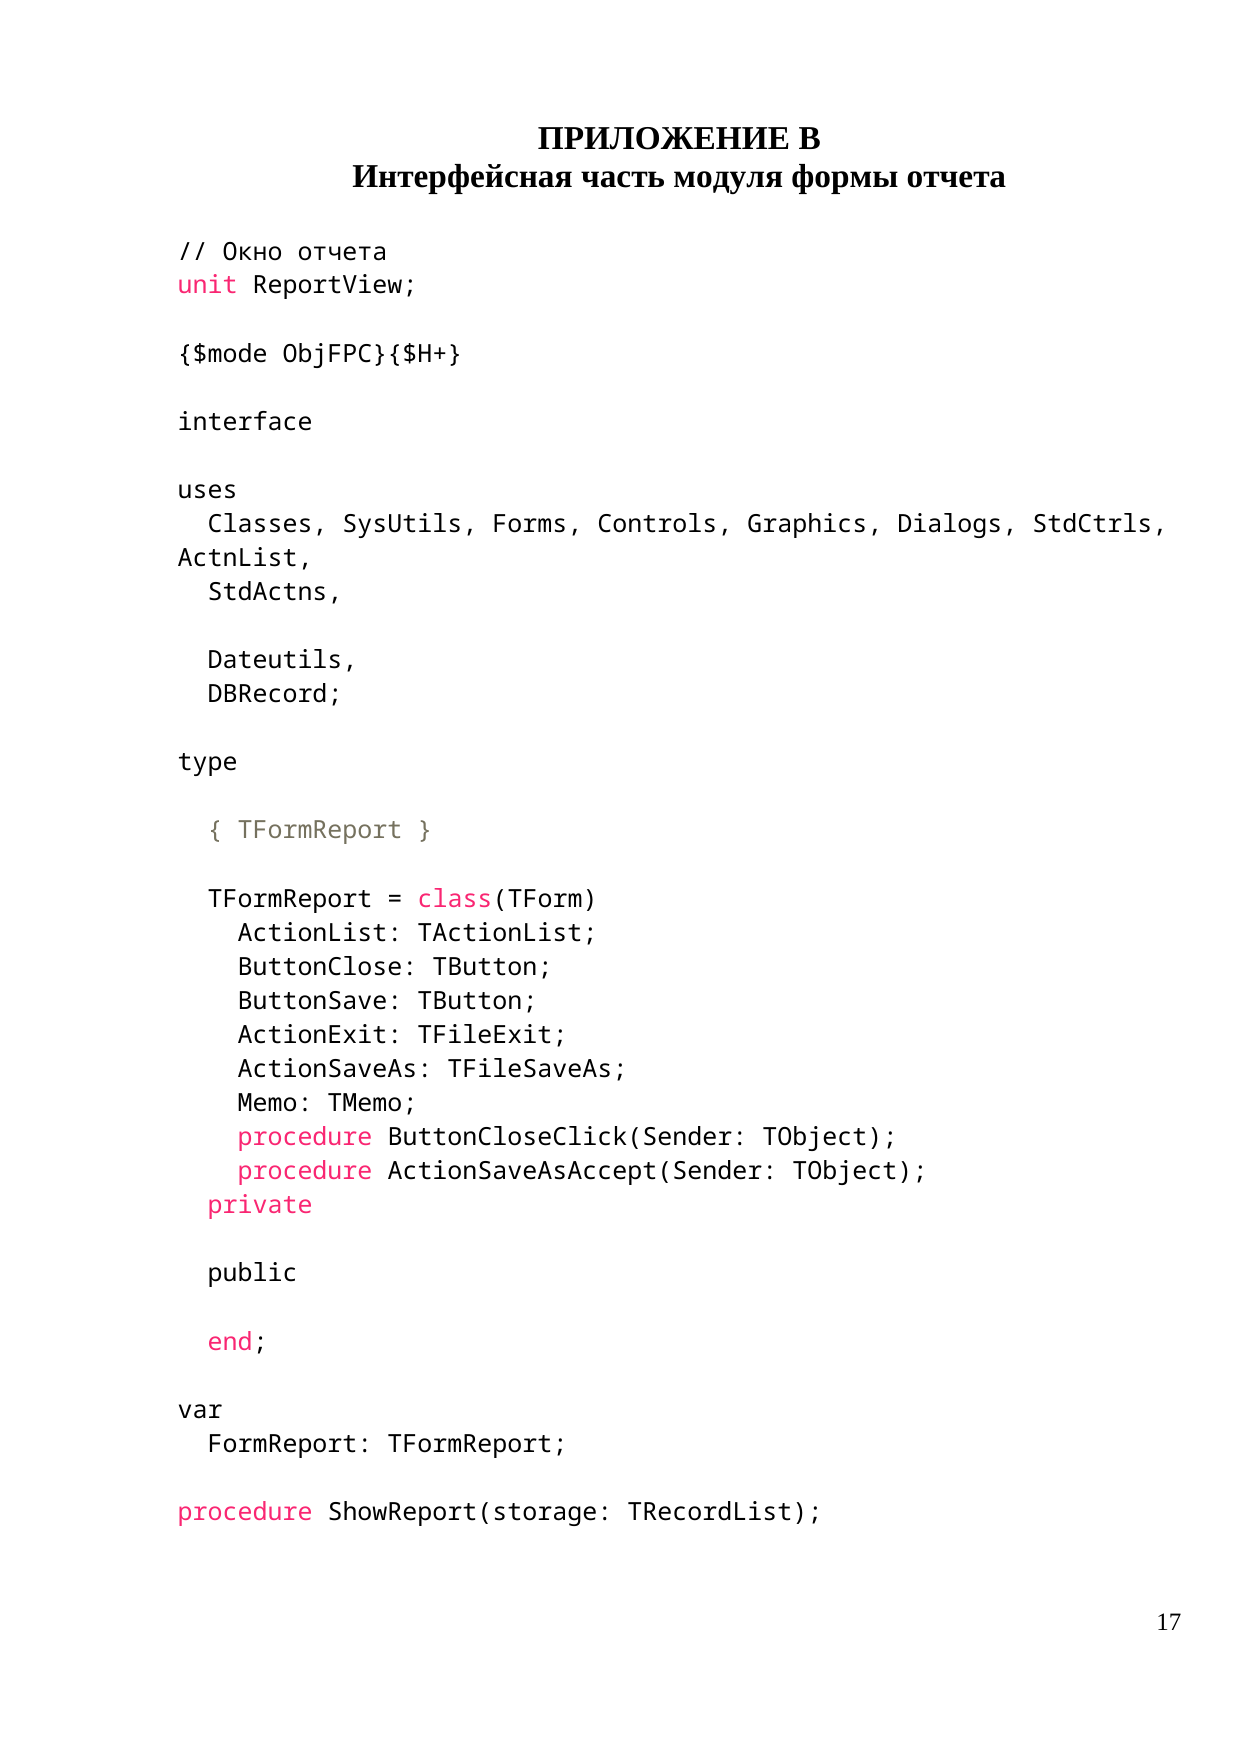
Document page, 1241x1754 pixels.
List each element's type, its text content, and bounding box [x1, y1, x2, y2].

text uses [177, 472, 1181, 506]
text Classes, SysUtils, Forms, Controls, Graphics, Dialogs, StdCtrls, ActnList, [177, 506, 1181, 574]
text DBRecord; [177, 676, 1181, 710]
text procedure ActionSaveAsAccept(Sender: TObject); [177, 1153, 1181, 1187]
text // Окно отчета [177, 233, 1181, 267]
text end; [177, 1323, 1181, 1357]
text ActionList: TActionList; [177, 914, 1181, 948]
text ButtonSave: TButton; [177, 982, 1181, 1017]
text StdActns, [177, 574, 1181, 608]
text var [177, 1391, 1181, 1425]
text unit ReportView; [177, 267, 1181, 301]
text private [177, 1187, 1181, 1221]
text ActionSaveAs: TFileSaveAs; [177, 1051, 1181, 1085]
text Dateutils, [177, 642, 1181, 676]
text Интерфейсная часть модуля формы отчета [177, 156, 1181, 195]
text ПРИЛОЖЕНИЕ В [177, 118, 1181, 156]
text procedure ButtonCloseClick(Sender: TObject); [177, 1119, 1181, 1153]
text { TFormReport } [177, 812, 1181, 846]
text TFormReport = class(TForm) [177, 880, 1181, 914]
text public [177, 1255, 1181, 1289]
text ButtonClose: TButton; [177, 948, 1181, 982]
text type [177, 744, 1181, 778]
text interface [177, 403, 1181, 437]
text Memo: TMemo; [177, 1085, 1181, 1119]
text ActionExit: TFileExit; [177, 1017, 1181, 1051]
text FormReport: TFormReport; [177, 1425, 1181, 1459]
text procedure ShowReport(storage: TRecordList); [177, 1493, 1181, 1527]
text {$mode ObjFPC}{$H+} [177, 335, 1181, 369]
